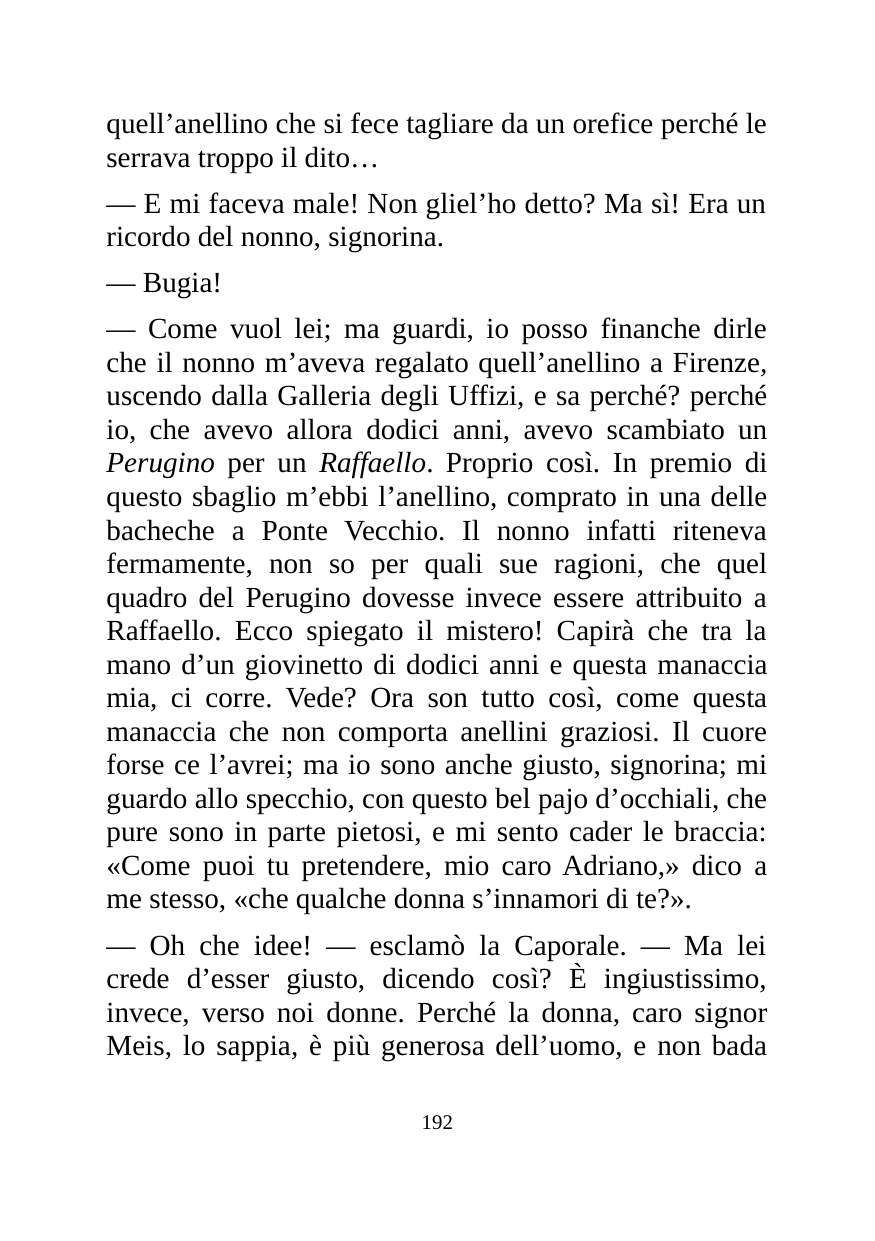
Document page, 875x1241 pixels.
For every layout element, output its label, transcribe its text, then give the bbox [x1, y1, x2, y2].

text — E mi faceva male! Non gliel’ho detto? Ma sì! Era un ricordo del nonno, signorina. [106, 186, 768, 253]
text — Come vuol lei; ma guardi, io posso finanche dirle che il nonno m’aveva regalato quell’anellino a Firenze, uscendo dalla Galleria degli Uffizi, e sa perché? perché io, che avevo allora dodici anni, avevo scambiato un Perugino per un Raffaello. Proprio così. In premio di questo sbaglio m’ebbi l’anellino, comprato in una delle bacheche a Ponte Vecchio. Il nonno infatti riteneva fermamente, non so per quali sue ragioni, che quel quadro del Perugino dovesse invece essere attribuito a Raffaello. Ecco spiegato il mistero! Capirà che tra la mano d’un giovinetto di dodici anni e questa manaccia mia, ci corre. Vede? Ora son tutto così, come questa manaccia che non comporta anellini graziosi. Il cuore forse ce l’avrei; ma io sono anche giusto, signorina; mi guardo allo specchio, con questo bel pajo d’occhiali, che pure sono in parte pietosi, e mi sento cader le braccia: «Come puoi tu pretendere, mio caro Adriano,» dico a me stesso, «che qualche donna s’innamori di te?». [106, 311, 768, 915]
text — Bugia! [106, 265, 768, 299]
text — Oh che idee! — esclamò la Caporale. — Ma lei crede d’esser giusto, dicendo così? È ingiustissimo, invece, verso noi donne. Perché la donna, caro signor Meis, lo sappia, è più generosa dell’uomo, e non bada [106, 928, 768, 1062]
text quell’anellino che si fece tagliare da un orefice perché le serrava troppo il dito… [106, 106, 768, 173]
